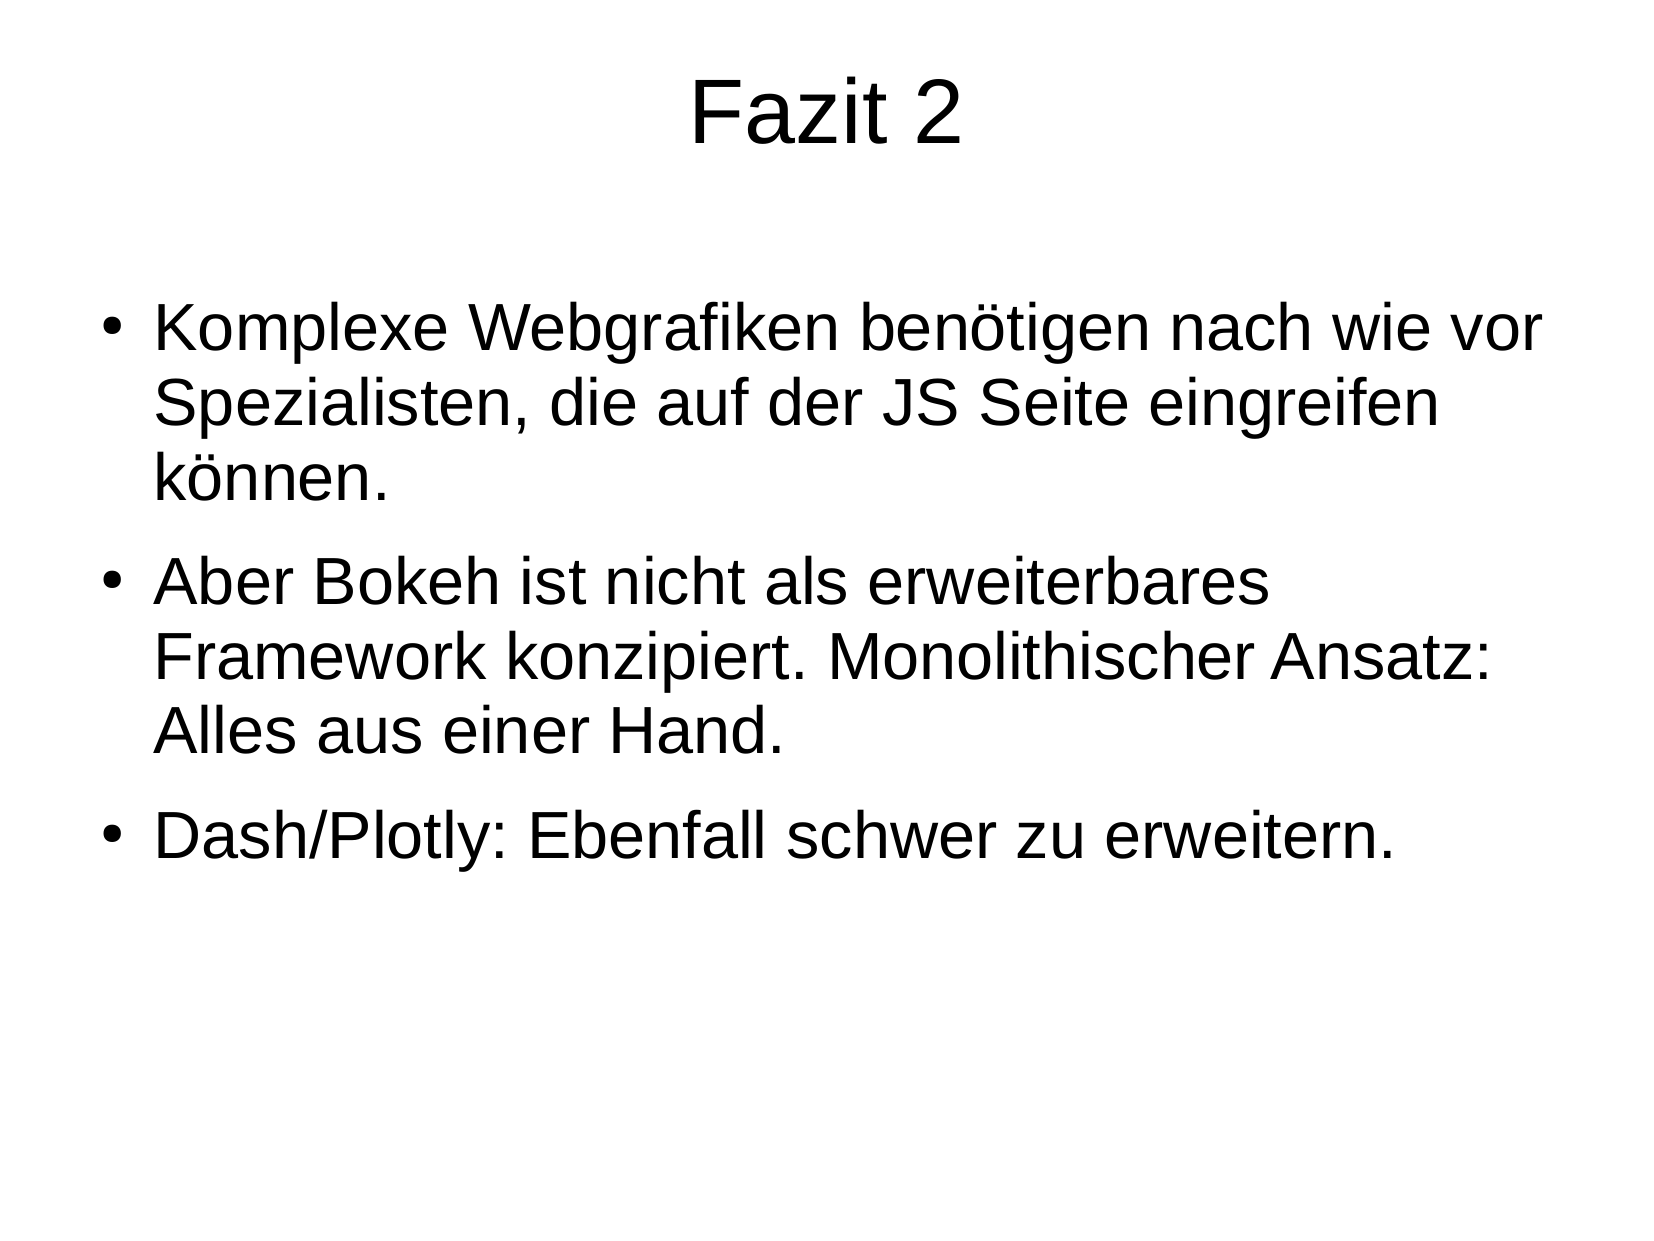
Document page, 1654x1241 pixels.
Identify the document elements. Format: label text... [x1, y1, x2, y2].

text_box [82, 290, 1571, 1010]
title Fazit 2 [82, 8, 1571, 216]
